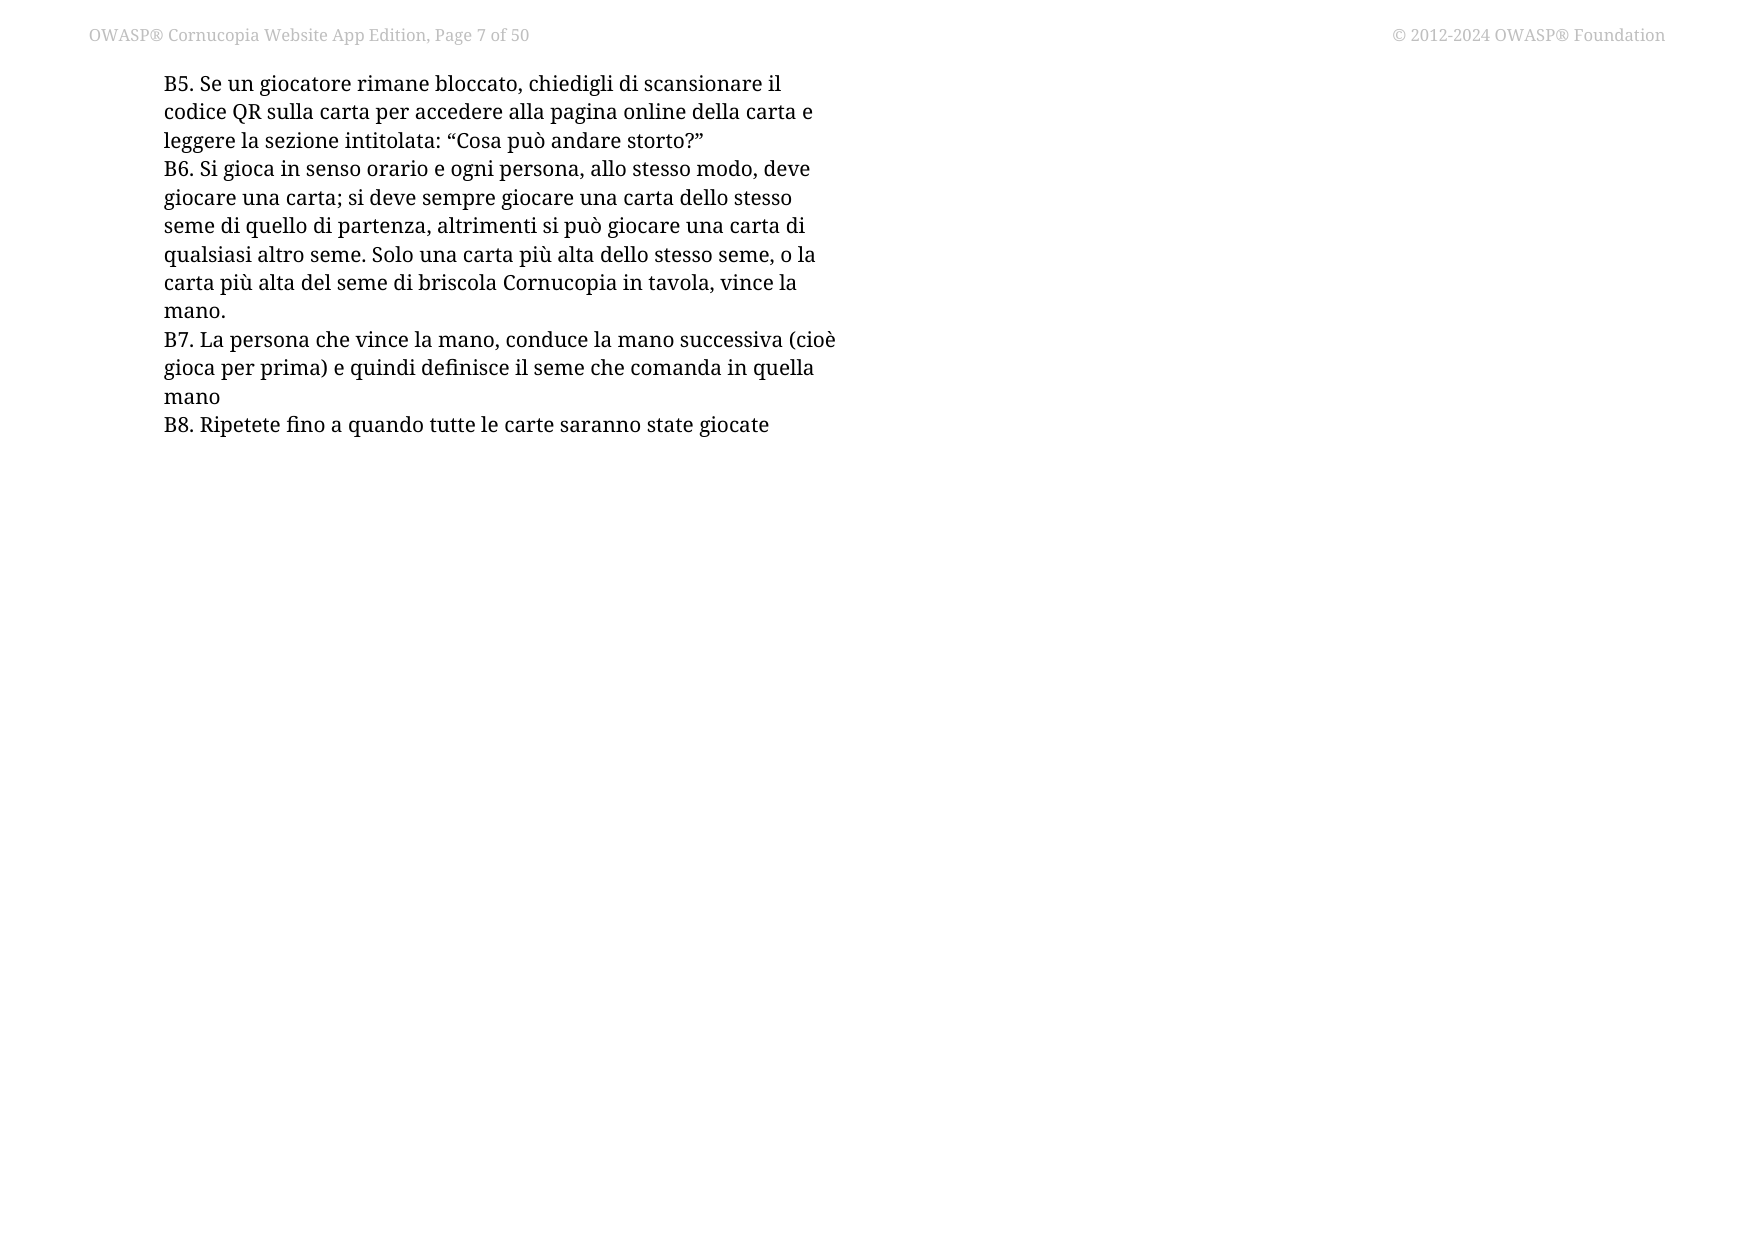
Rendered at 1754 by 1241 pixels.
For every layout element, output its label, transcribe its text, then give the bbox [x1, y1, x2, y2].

table_header B5. Se un giocatore rimane bloccato, chiedigli di scansionare il codice QR sulla carta per accedere alla pagina online della carta e leggere la sezione intitolata: “Cosa può andare storto?” B6. Si gioca in senso orario e ogni persona, allo stesso modo, deve giocare una carta; si deve sempre giocare una carta dello stesso seme di quello di partenza, altrimenti si può giocare una carta di qualsiasi altro seme. Solo una carta più alta dello stesso seme, o la carta più alta del seme di briscola Cornucopia in tavola, vince la mano. B7. La persona che vince la mano, conduce la mano successiva (cioè gioca per prima) e quindi definisce il seme che comanda in quella mano B8. Ripetete fino a quando tutte le carte saranno state giocate [78, 69, 856, 451]
table_header [913, 69, 1677, 451]
table_header [856, 69, 913, 451]
